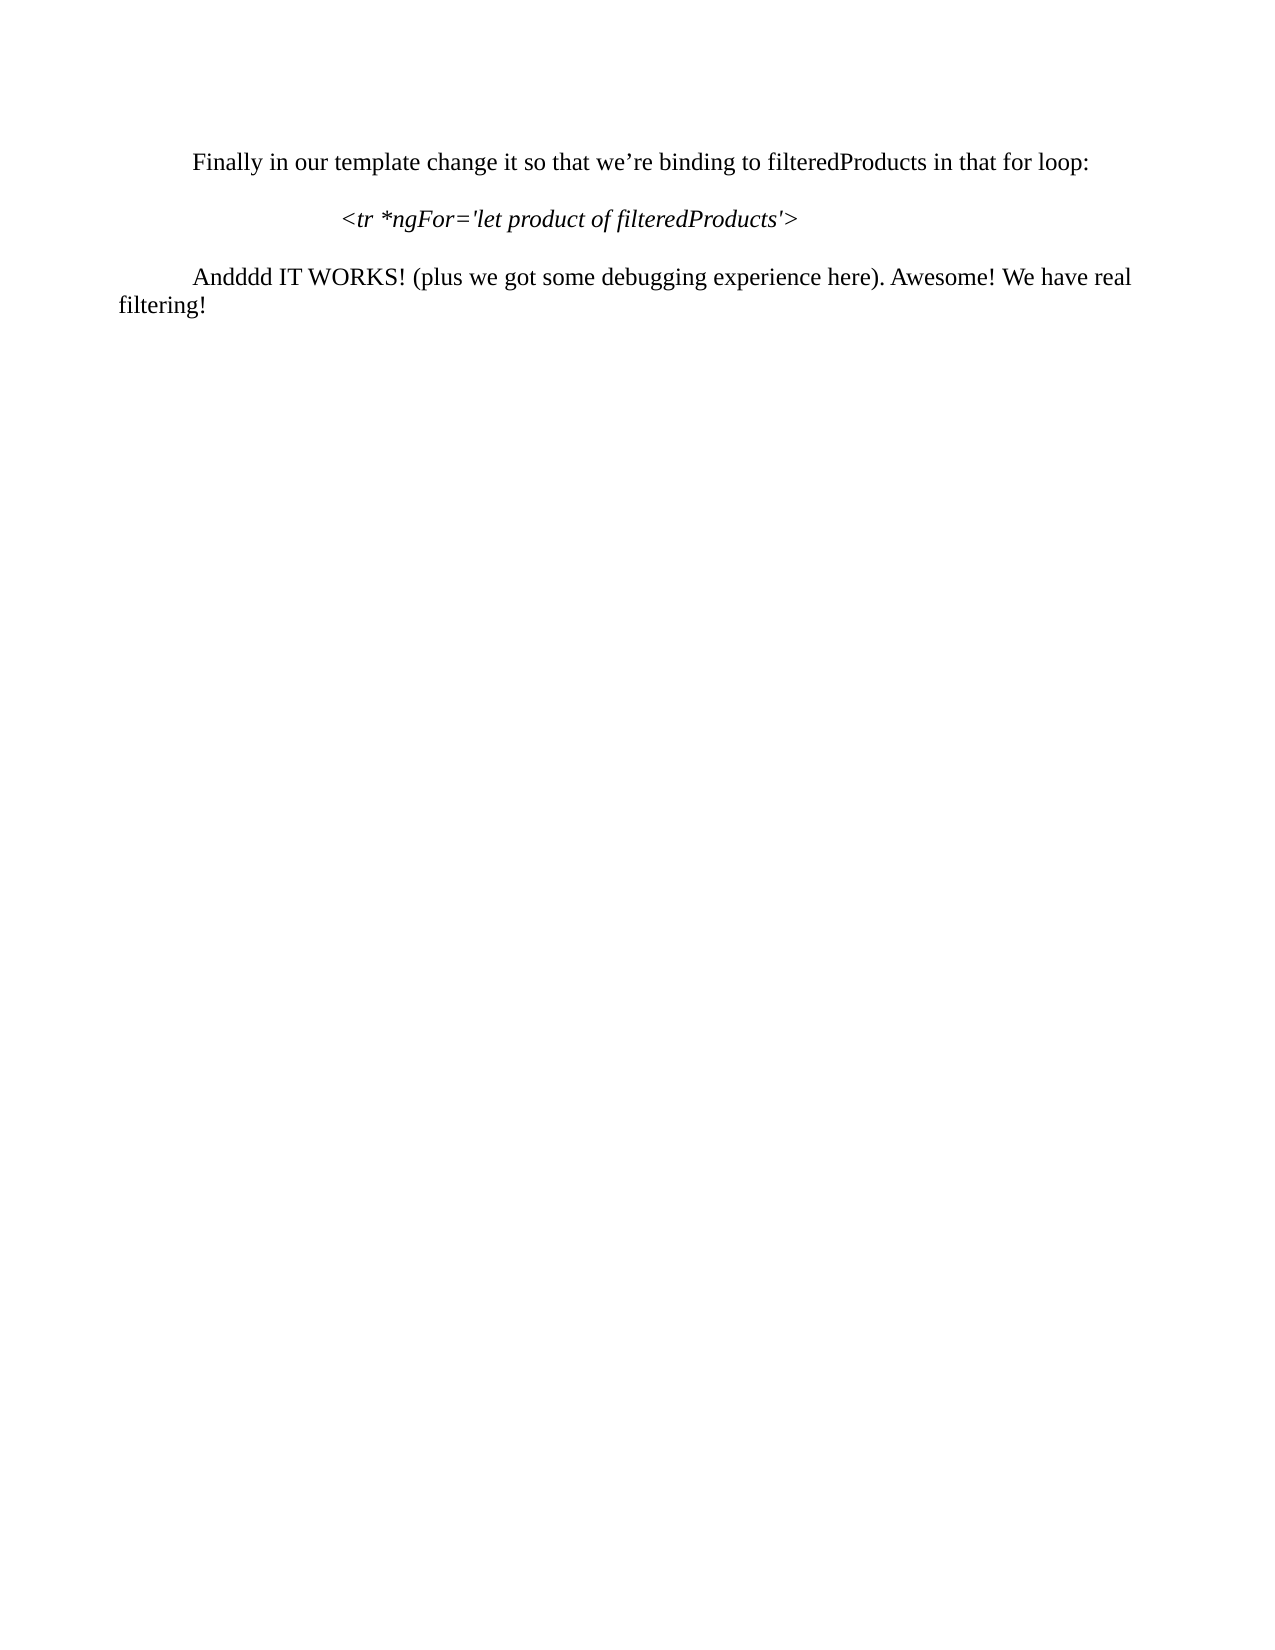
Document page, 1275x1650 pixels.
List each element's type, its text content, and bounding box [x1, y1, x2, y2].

text Andddd IT WORKS! (plus we got some debugging experience here). Awesome! We have real filtering! [118, 262, 1157, 319]
text <tr *ngFor='let product of filteredProducts'> [118, 204, 1157, 233]
text Finally in our template change it so that we’re binding to filteredProducts in that for loop: [118, 147, 1157, 176]
